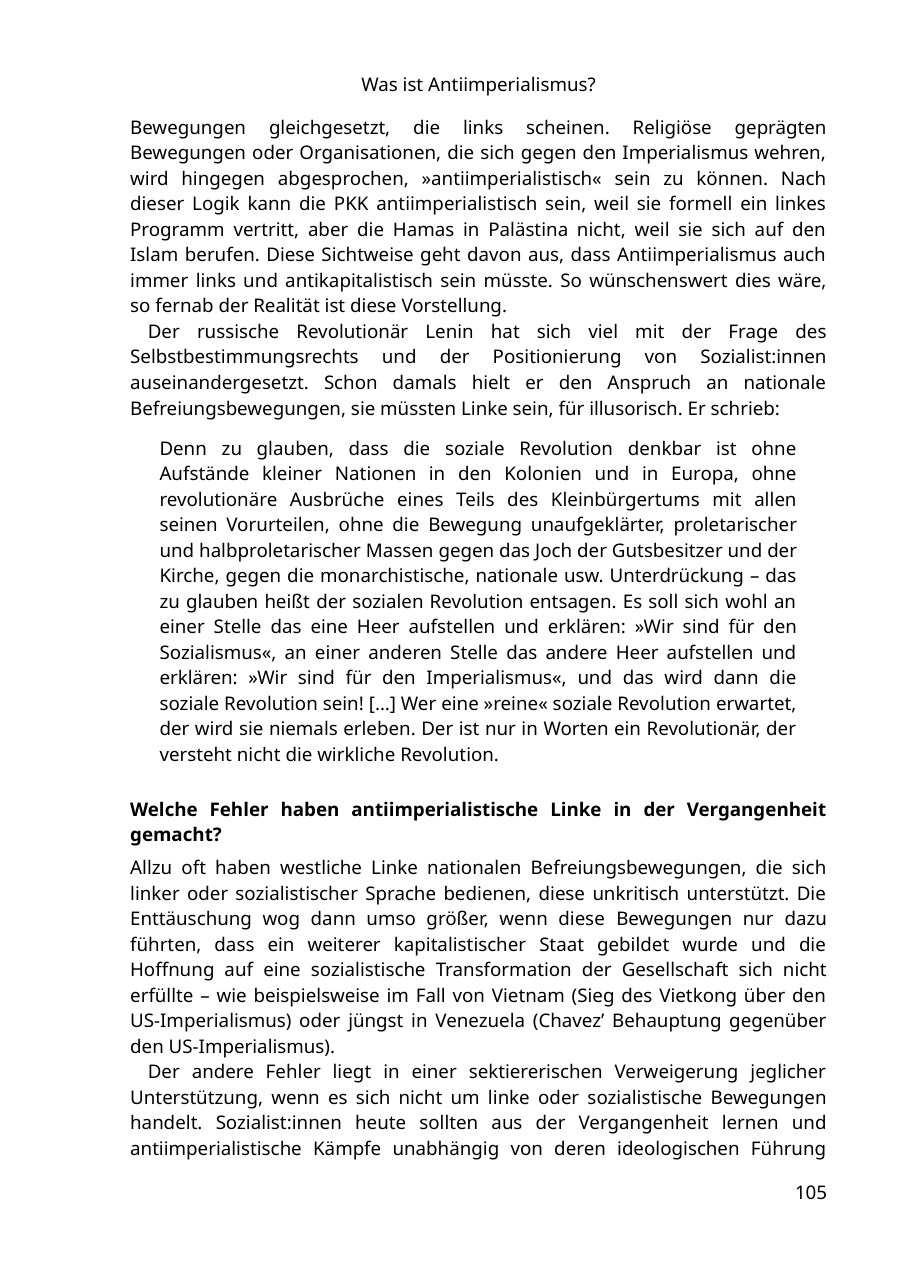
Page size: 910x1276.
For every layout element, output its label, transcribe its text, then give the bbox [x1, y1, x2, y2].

text Bewegungen gleichgesetzt, die links scheinen. Religiöse geprägten Bewegungen oder Organisationen, die sich gegen den Imperialismus wehren, wird hingegen abgesprochen, »antiimperialistisch« sein zu können. Nach dieser Logik kann die PKK antiimperialistisch sein, weil sie formell ein linkes Programm vertritt, aber die Hamas in Palästina nicht, weil sie sich auf den Islam berufen. Diese Sichtweise geht davon aus, dass Antiimperialismus auch immer links und antikapitalistisch sein müsste. So wünschenswert dies wäre, so fernab der Realität ist diese Vorstellung. [130, 114, 827, 318]
text Denn zu glauben, dass die soziale Revolution denkbar ist ohne Aufstände kleiner Nationen in den Kolonien und in Europa, ohne revolutionäre Ausbrüche eines Teils des Kleinbürgertums mit allen seinen Vorurteilen, ohne die Bewegung unaufgeklärter, proletarischer und halbproletarischer Massen gegen das Joch der Gutsbesitzer und der Kirche, gegen die monarchistische, nationale usw. Unterdrückung – das zu glauben heißt der sozialen Revolution entsagen. Es soll sich wohl an einer Stelle das eine Heer aufstellen und erklären: »Wir sind für den Sozialismus«, an einer anderen Stelle das andere Heer aufstellen und erklären: »Wir sind für den Imperialismus«, und das wird dann die soziale Revolution sein! […] Wer eine »reine« soziale Revolution erwartet, der wird sie niemals erleben. Der ist nur in Worten ein Revolutionär, der versteht nicht die wirkliche Revolution. [159, 435, 797, 767]
text Der russische Revolutionär Lenin hat sich viel mit der Frage des Selbstbestimmungsrechts und der Positionierung von Sozialist:innen auseinandergesetzt. Schon damals hielt er den Anspruch an nationale Befreiungsbewegungen, sie müssten Linke sein, für illusorisch. Er schrieb: [130, 318, 827, 420]
text Der andere Fehler liegt in einer sektiererischen Verweigerung jeglicher Unterstützung, wenn es sich nicht um linke oder sozialistische Bewegungen handelt. Sozialist:innen heute sollten aus der Vergangenheit lernen und antiimperialistische Kämpfe unabhängig von deren ideologischen Führung [130, 1058, 827, 1161]
text Welche Fehler haben antiimperialistische Linke in der Vergangenheit gemacht? [130, 796, 827, 847]
text Allzu oft haben westliche Linke nationalen Befreiungsbewegungen, die sich linker oder sozialistischer Sprache bedienen, diese unkritisch unterstützt. Die Enttäuschung wog dann umso größer, wenn diese Bewegungen nur dazu führten, dass ein weiterer kapitalistischer Staat gebildet wurde und die Hoffnung auf eine sozialistische Transformation der Gesellschaft sich nicht erfüllte – wie beispielsweise im Fall von Vietnam (Sieg des Vietkong über den US-Imperialismus) oder jüngst in Venezuela (Chavez’ Behauptung gegenüber den US-Imperialismus). [130, 854, 827, 1058]
